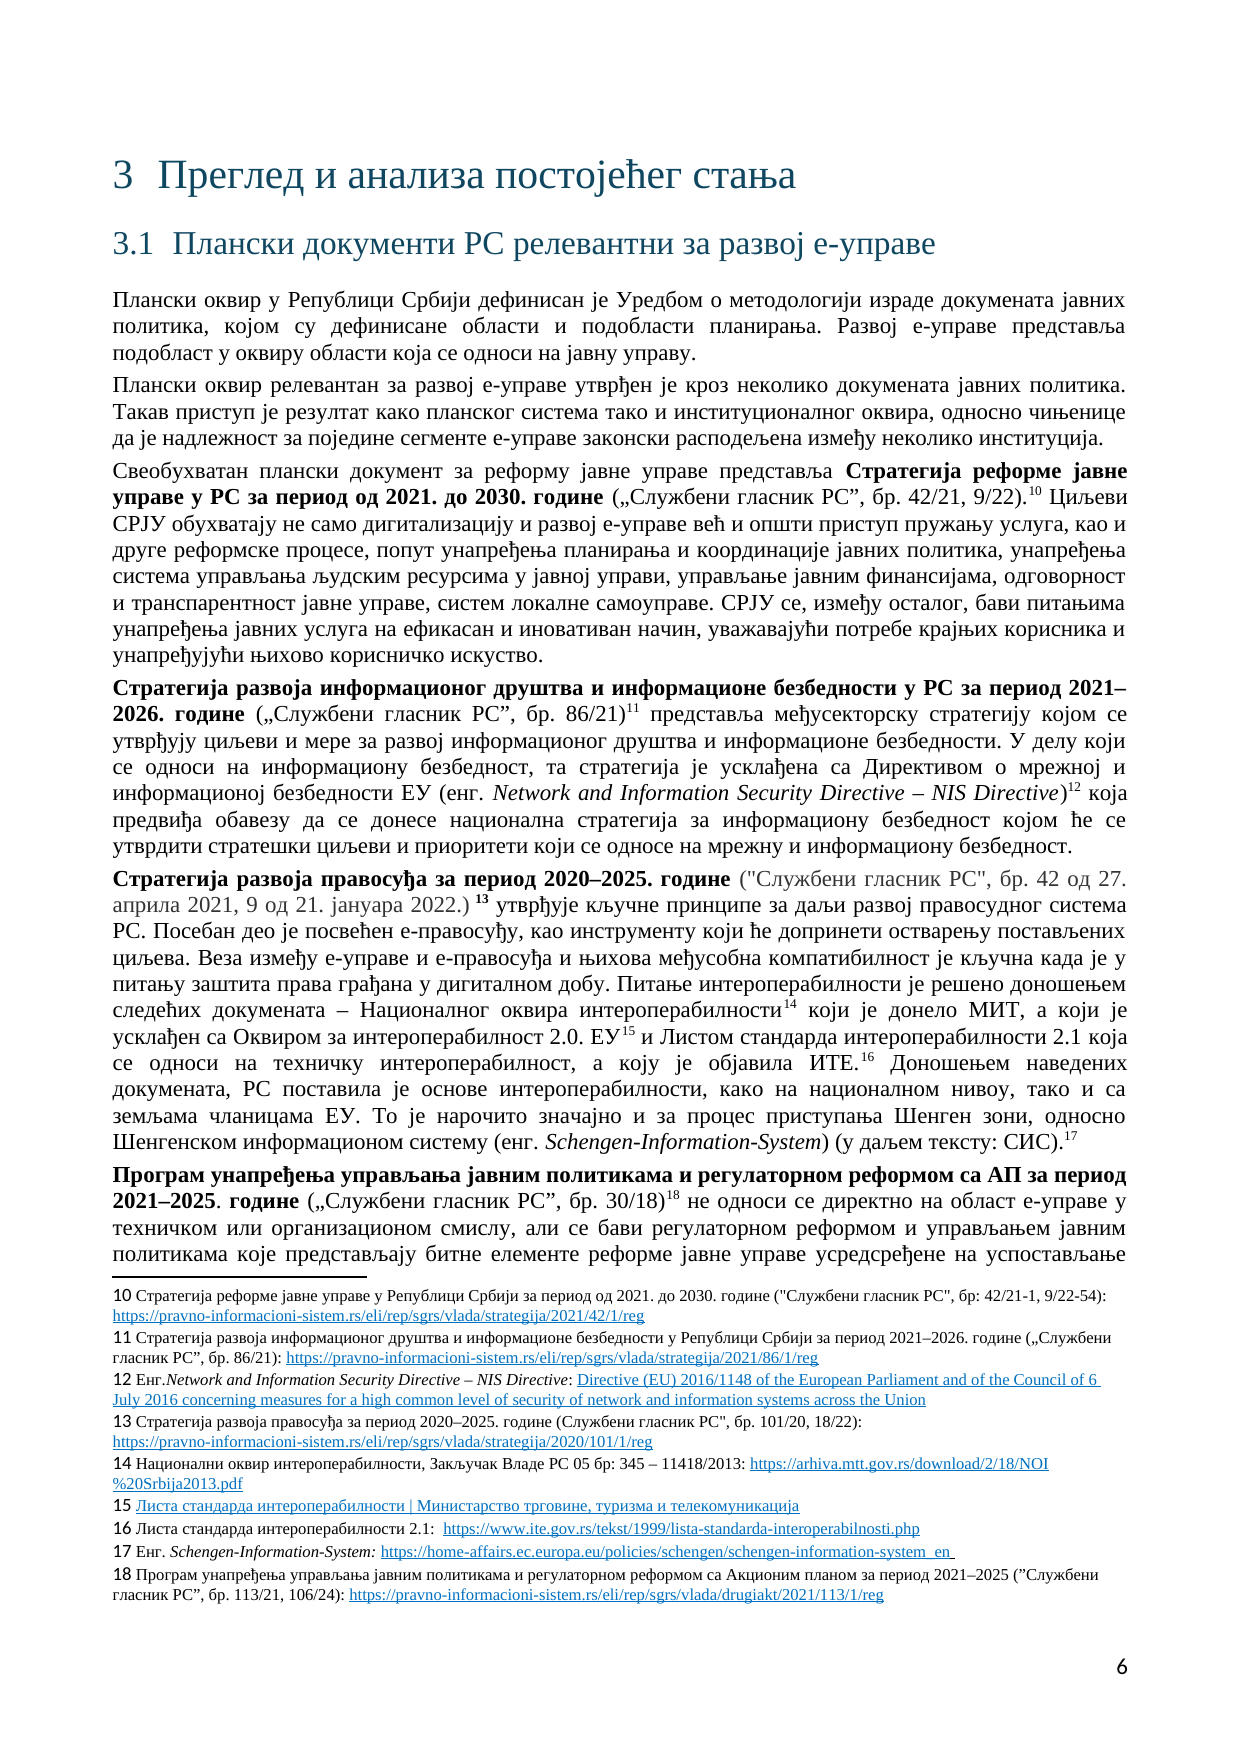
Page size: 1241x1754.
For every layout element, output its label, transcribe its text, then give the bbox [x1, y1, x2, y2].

text Програм унапређења управљања јавним политикама и регулаторном реформом са АП за период 2021–2025. године („Службени гласник РС”, бр. 30/18) не односи се директно на област е-управе у техничком или организационом смислу, али се бави регулаторном реформом и управљањем јавним политикама које представљају битне елементе реформе јавне управе усредсређене на успостављање [112, 1161, 1128, 1266]
text Стратегија реформе јавне управе у Републици Србији за период од 2021. до 2030. године ("Службени гласник РС", бр: 42/21-1, 9/22-54): https://pravno-informacioni-sistem.rs/eli/rep/sgrs/vlada/strategija/2021/42/1/reg [112, 1283, 1128, 1325]
text Енг. Schengen-Information-System: https://home-affairs.ec.europa.eu/policies/schengen/schengen-information-system_en [112, 1539, 1128, 1562]
text Енг.Network and Information Security Directive – NIS Directive: Directive (EU) 2016/1148 of the European Parliament and of the Council of 6 July 2016 concerning measures for a high common level of security of network and information systems across the Union [112, 1367, 1128, 1409]
text Стратегија развоја информационог друштва и информационе безбедности у РС за период 2021–2026. године („Службени гласник РС”, бр. 86/21) представља међусекторску стратегију којом се утврђују циљеви и мере за развој информационог друштва и информационе безбедности. У делу који се односи на информациону безбедност, та стратегија је усклађена са Директивом о мрежној и информационој безбедности ЕУ (енг. Network and Information Security Directive – NIS Directive) која предвиђа обавезу да се донесе национална стратегија за информациону безбедност којом ће се утврдити стратешки циљеви и приоритети који се односе на мрежну и информациону безбедност. [112, 674, 1128, 858]
text Стратегија развоја правосуђа за период 2020–2025. године ("Службени гласник РС", бр. 42 од 27. априла 2021, 9 од 21. јануара 2022.) утврђује кључне принципе за даљи развој правосудног система РС. Посебан део је посвећен е-правосуђу, као инструменту који ће допринети остварењу постављених циљева. Веза између е-управе и е-правосуђа и њихова међусобна компатибилност је кључна када је у питању заштита права грађана у дигиталном добу. Питање интероперабилности је решено доношењем следећих докумената – Националног оквира интероперабилности који је донело МИТ, а који је усклађен са Оквиром за интероперабилност 2.0. ЕУ и Листом стандарда интероперабилности 2.1 која се односи на техничку интероперабилност, а коју је објавила ИТЕ. Доношењем наведених докумената, РС поставила је основе интероперабилности, како на националном нивоу, тако и са земљама чланицама ЕУ. То је нарочито значајно и за процес приступања Шенген зони, односно Шенгенском информационом систему (енг. Schengen-Information-System) (у даљем тексту: СИС). [112, 865, 1128, 1154]
text Листа стандарда интероперабилности | Министарство трговине, туризма и телекомуникација [112, 1493, 1128, 1516]
subtitle Преглед и анализа постојећег стања [112, 150, 1128, 198]
subtitle Плански документи РС релевантни за развој е-управе [112, 223, 1128, 261]
text Програм унапређења управљања јавним политикама и регулаторном реформом са Акционим планом за период 2021–2025 (”Службени гласник РС”, бр. 113/21, 106/24): https://pravno-informacioni-sistem.rs/eli/rep/sgrs/vlada/drugiakt/2021/113/1/reg [112, 1562, 1128, 1604]
text Свеобухватан плански документ за реформу јавне управе представља Стратегија реформе јавне управе у РС за период од 2021. до 2030. године („Службени гласник РС”, бр. 42/21, 9/22). Циљеви СРЈУ обухватају не само дигитализацију и развој е-управе већ и општи приступ пружању услуга, као и друге реформске процесе, попут унапређења планирања и координације јавних политика, унапређења система управљања људским ресурсима у јавној управи, управљање јавним финансијама, одговорност и транспарентност јавне управе, систем локалне самоуправе. СРЈУ се, између осталог, бави питањима унапређења јавних услуга на ефикасан и иновативан начин, уважавајући потребе крајњих корисника и унапређујући њихово корисничко искуство. [112, 457, 1128, 668]
text Стратегија развоја информационог друштва и информационе безбедности у Републици Србији за период 2021–2026. године („Службени гласник РС”, бр. 86/21): https://pravno-informacioni-sistem.rs/eli/rep/sgrs/vlada/strategija/2021/86/1/reg [112, 1325, 1128, 1367]
text Листа стандарда интероперабилности 2.1: https://www.ite.gov.rs/tekst/1999/lista-standarda-interoperabilnosti.php [112, 1516, 1128, 1539]
text Стратегија развоја правосуђа за период 2020–2025. године (Службени гласник РС", бр. 101/20, 18/22): https://pravno-informacioni-sistem.rs/eli/rep/sgrs/vlada/strategija/2020/101/1/reg [112, 1409, 1128, 1451]
text Национални оквир интероперабилности, Закључак Владе РС 05 бр: 345 – 11418/2013: https://arhiva.mtt.gov.rs/download/2/18/NOI%20Srbija2013.pdf [112, 1451, 1128, 1493]
text Плански оквир у Републици Србији дефинисан је Уредбом о методологији израде докумената јавних политика, којом су дефинисане области и подобласти планирања. Развој е-управе представља подобласт у оквиру области која се односи на јавну управу. [112, 286, 1128, 365]
text Плански оквир релевантан за развој е-управе утврђен је кроз неколико докумената јавних политика. Такав приступ је резултат како планског система тако и институционалног оквира, односно чињенице да је надлежност за поједине сегменте е-управе законски расподељена између неколико институција. [112, 372, 1128, 451]
